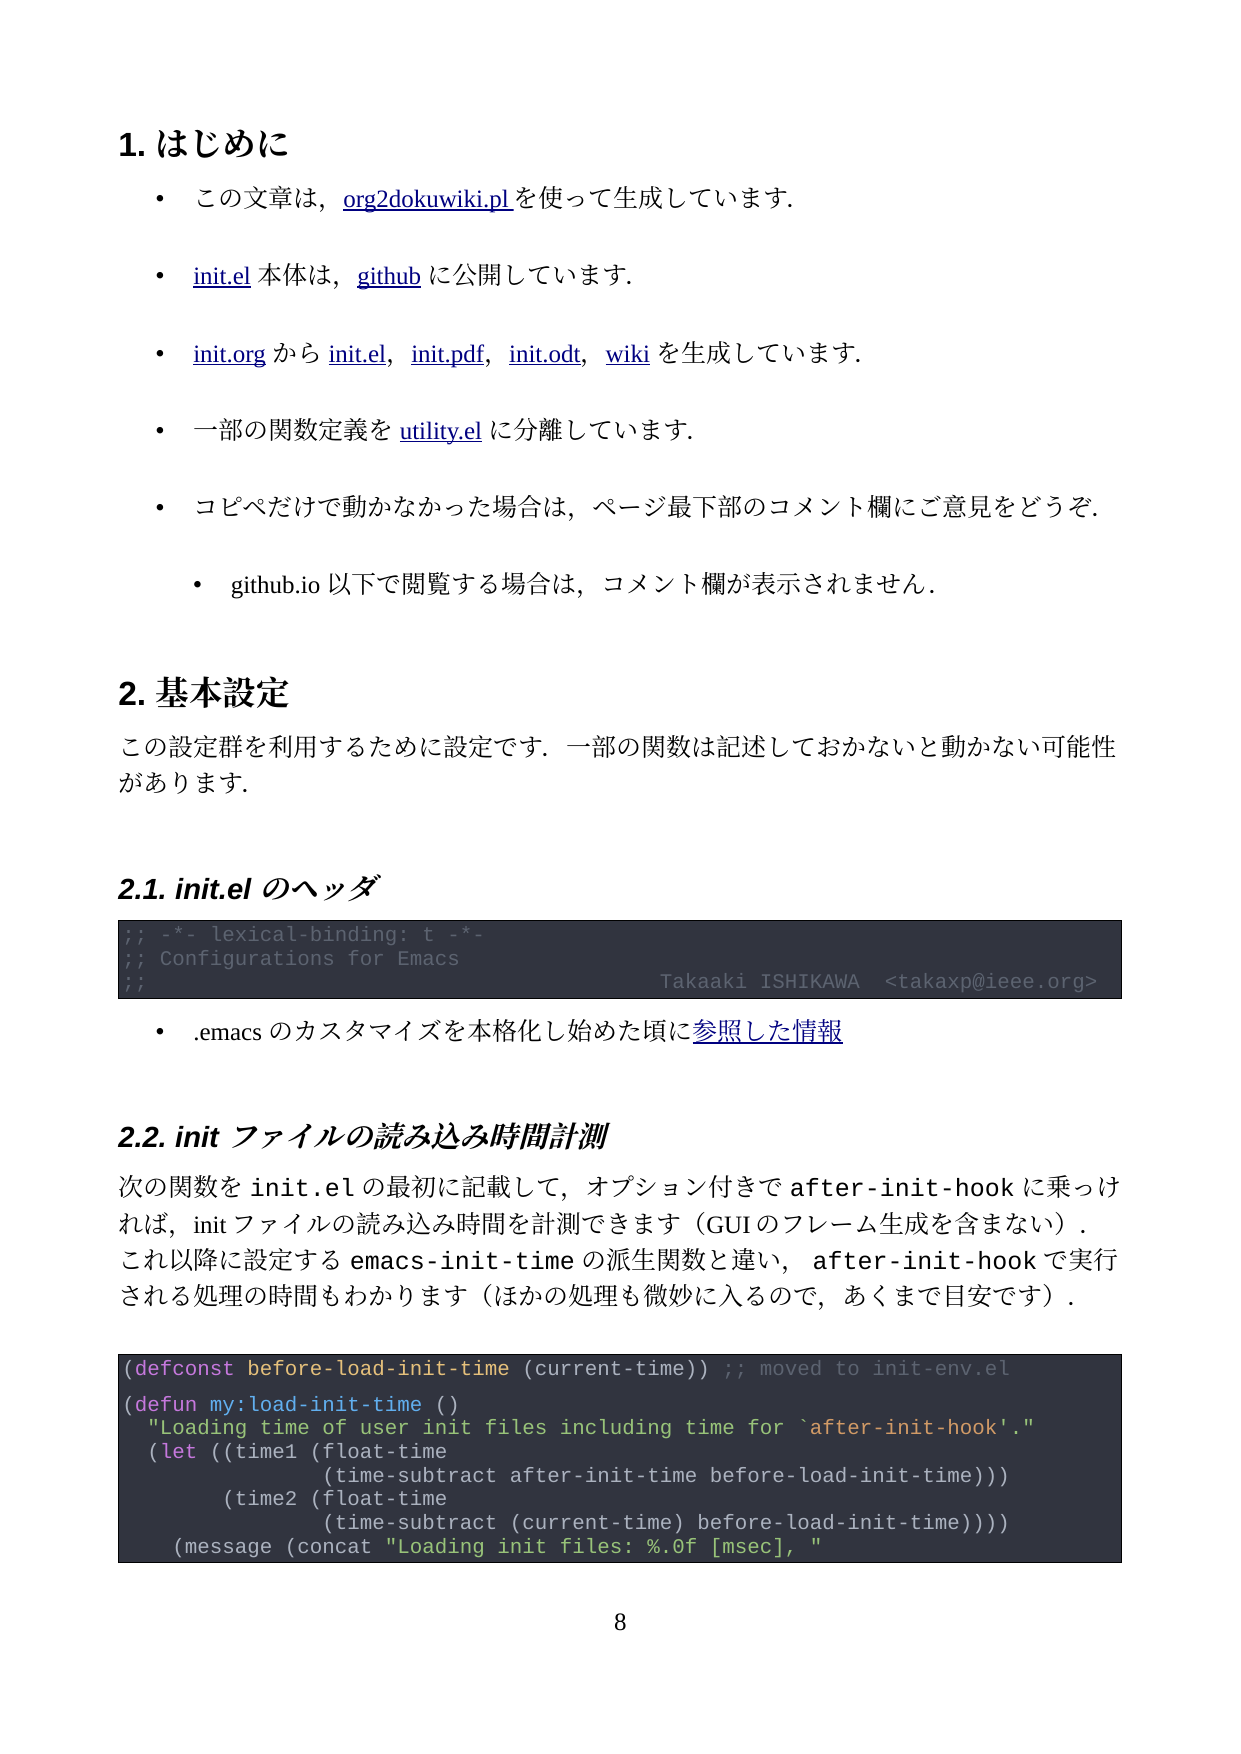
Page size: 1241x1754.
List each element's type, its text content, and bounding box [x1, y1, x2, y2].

list .emacs のカスタマイズを本格化し始めた頃に参照した情報 [156, 1011, 1122, 1076]
text (defun my:load-init-time () [119, 1390, 1121, 1413]
list github.io 以下で閲覧する場合は，コメント欄が表示されません． [193, 565, 1122, 629]
list 一部の関数定義を utility.el に分離しています． [156, 410, 1122, 475]
text (message (concat "Loading init files: %.0f [msec], " [119, 1532, 1121, 1562]
subtitle はじめに [118, 118, 1122, 166]
list コピペだけで動かなかった場合は，ページ最下部のコメント欄にご意見をどうぞ． [156, 488, 1122, 552]
subtitle 基本設定 [118, 667, 1122, 715]
subtitle init.el のヘッダ [118, 866, 1122, 908]
list この文章は，org2dokuwiki.plを使って生成しています． [156, 179, 1122, 243]
text ;; Takaaki ISHIKAWA <takaxp@ieee.org> [119, 967, 1121, 998]
subtitle init ファイルの読み込み時間計測 [118, 1114, 1122, 1156]
text ;; Configurations for Emacs [119, 944, 1121, 967]
text (time2 (float-time [119, 1484, 1121, 1508]
text 次の関数を init.el の最初に記載して，オプション付きで after-init-hook に乗っければ，initファイルの読み込み時間を計測できます（GUIのフレーム生成を含まない）．これ以降に設定する emacs-init-time の派生関数と違い， after-init-hook で実行される処理の時間もわかります（ほかの処理も微妙に入るので，あくまで目安です）． [118, 1168, 1122, 1341]
text (time-subtract (current-time) before-load-init-time)))) [119, 1508, 1121, 1532]
text (time-subtract after-init-time before-load-init-time))) [119, 1461, 1121, 1484]
text (let ((time1 (float-time [119, 1437, 1121, 1461]
list init.el 本体は，github に公開しています． [156, 256, 1122, 321]
list init.org から init.el，init.pdf，init.odt，wiki を生成しています． [156, 333, 1122, 398]
text この設定群を利用するために設定です．一部の関数は記述しておかないと動かない可能性があります． [118, 728, 1122, 828]
text "Loading time of user init files including time for `after-init-hook'." [119, 1413, 1121, 1437]
text (defconst before-load-init-time (current-time)) ;; moved to init-env.el [119, 1355, 1121, 1381]
text ;; -*- lexical-binding: t -*- [119, 921, 1121, 944]
